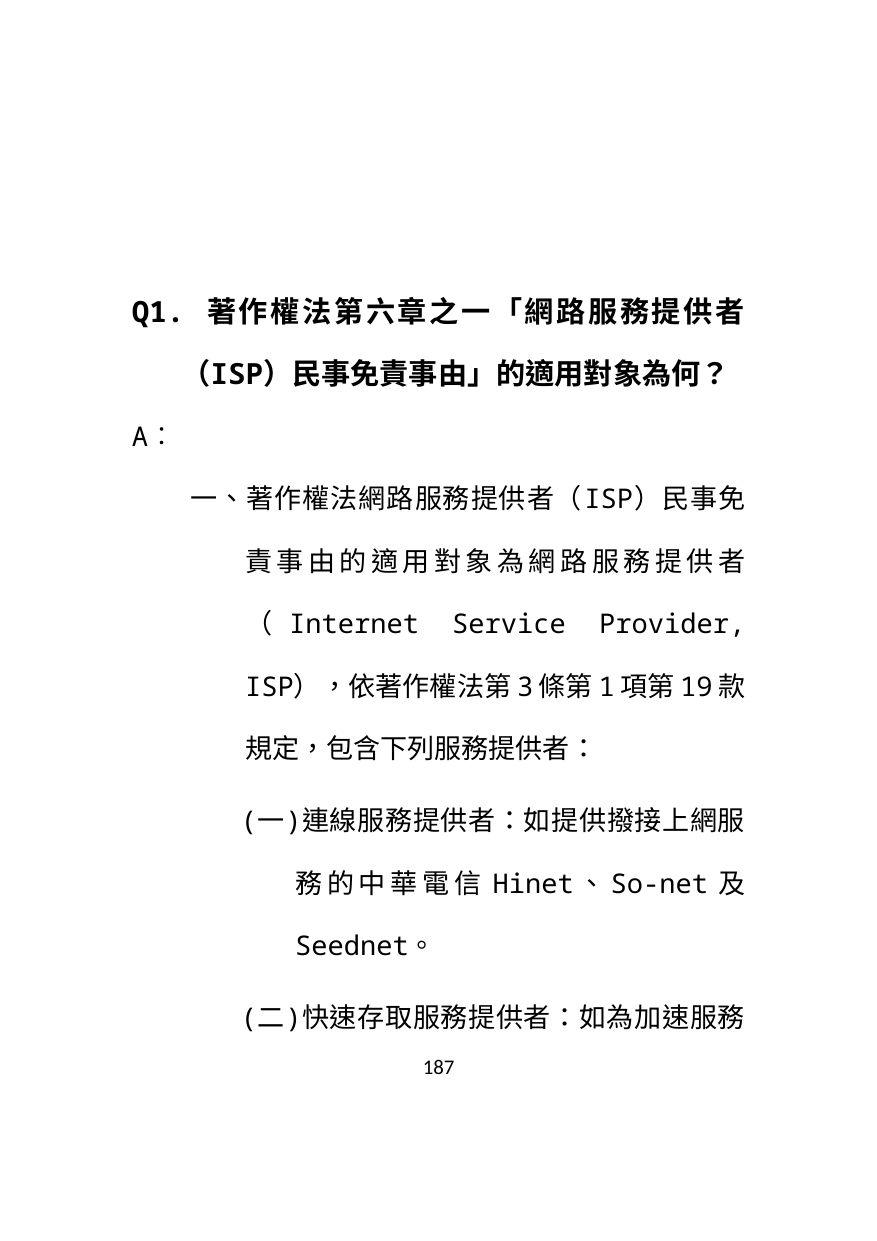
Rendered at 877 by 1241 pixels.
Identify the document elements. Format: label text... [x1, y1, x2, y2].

text (二)快速存取服務提供者：如為加速服務 [241, 974, 745, 1037]
text A︰ [132, 393, 745, 455]
text (一)連線服務提供者：如提供撥接上網服務的中華電信Hinet、So-net及Seednet。 [241, 777, 745, 965]
text Q1. 著作權法第六章之一「網路服務提供者 （ISP）民事免責事由」的適用對象為何？ [132, 268, 745, 393]
text 一、著作權法網路服務提供者（ISP）民事免責事由的適用對象為網路服務提供者（Internet Service Provider, ISP），依著作權法第3條第1項第19款規定，包含下列服務提供者： [191, 455, 745, 768]
subtitle 玖、網路服務提供者之民事免責事由 [132, 168, 745, 230]
